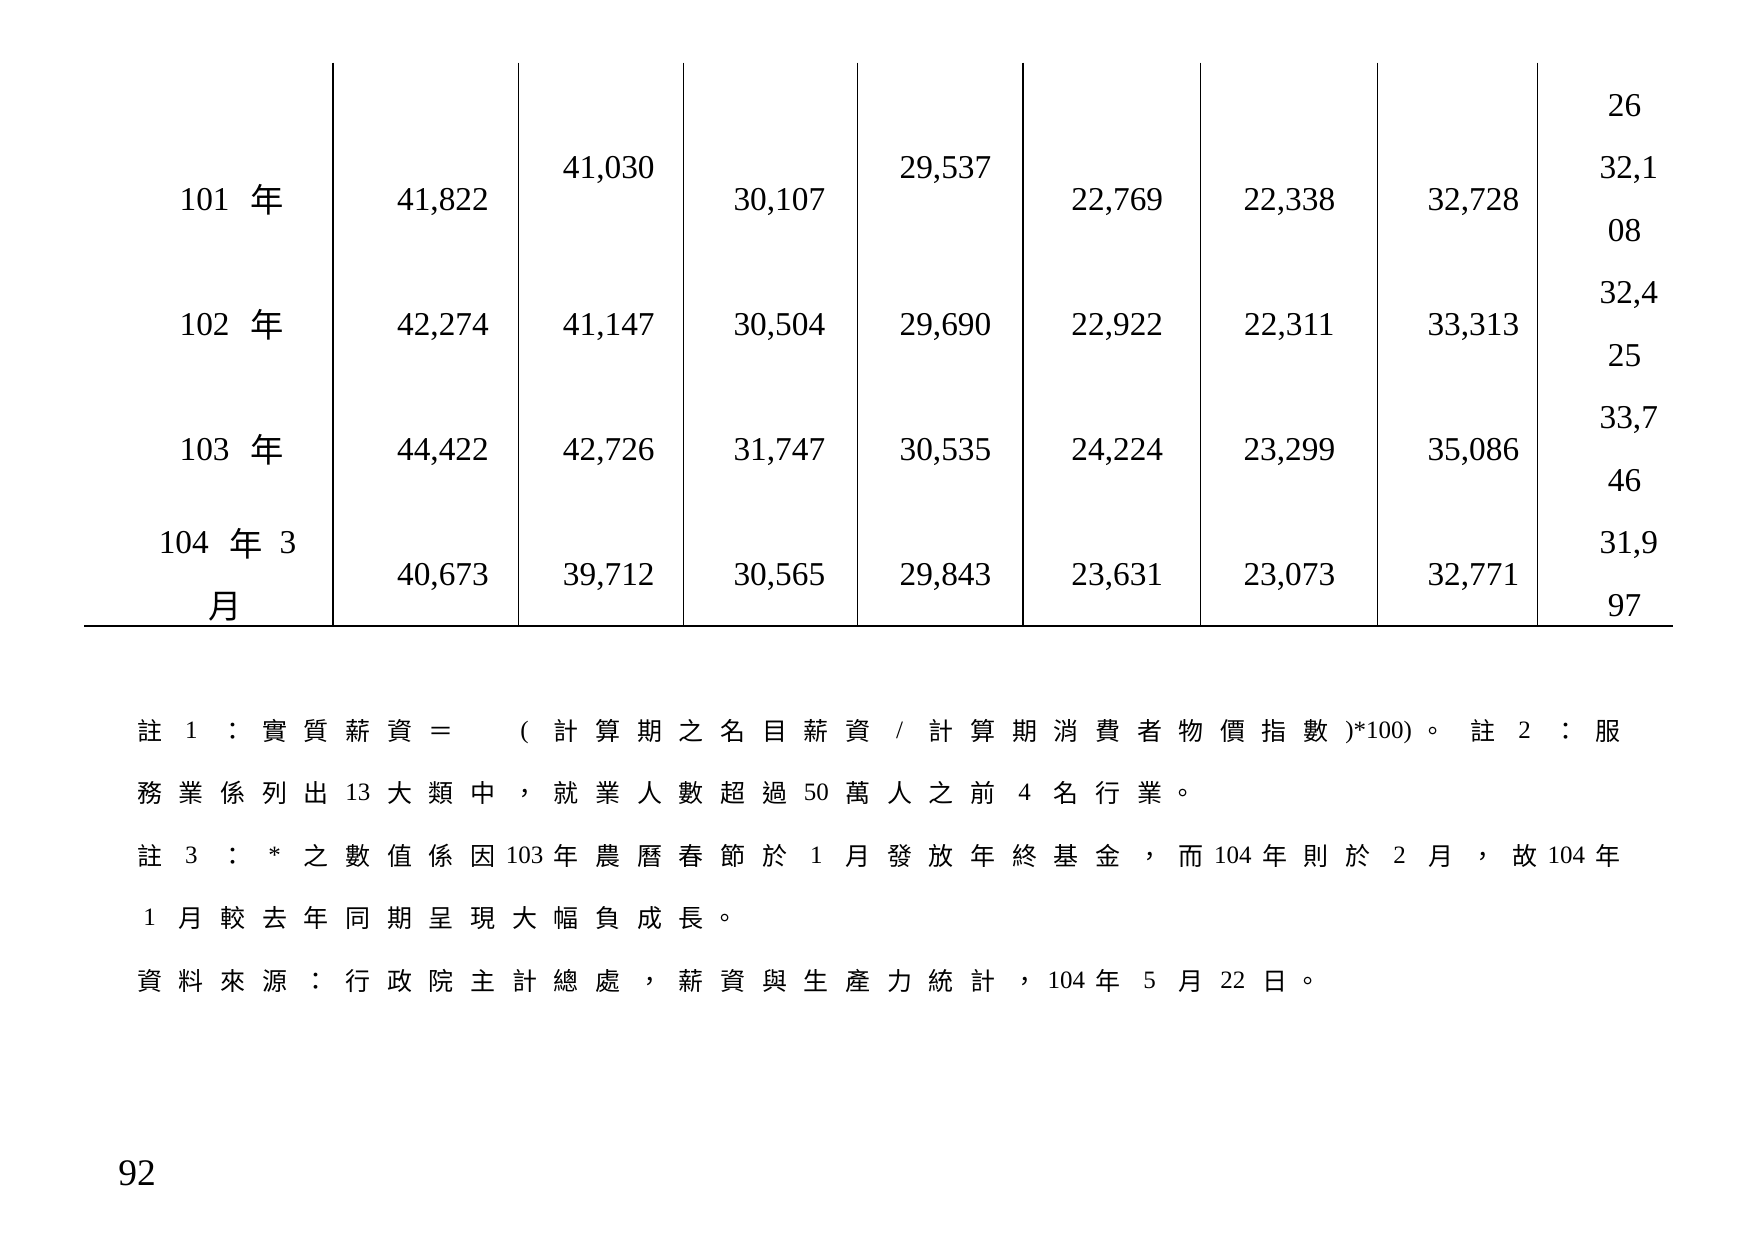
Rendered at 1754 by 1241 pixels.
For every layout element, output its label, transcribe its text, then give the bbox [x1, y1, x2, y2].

table_cell 22,338 [1201, 125, 1377, 250]
table_cell 23,631 [1024, 500, 1200, 625]
table_cell 30,107 [684, 125, 857, 250]
table_cell 32,771 [1378, 500, 1537, 625]
table_cell 32,728 [1378, 125, 1537, 250]
table_cell [684, 63, 857, 125]
table_cell 30,535 [858, 375, 1022, 500]
table_cell 22,922 [1024, 250, 1200, 375]
text 資料來源：行政院主計總處，薪資與生產力統計，104年5月22日。 [128, 938, 1628, 1000]
table_cell 102年 [84, 250, 332, 375]
table_cell 41,030 [519, 125, 683, 250]
table_cell 23,073 [1201, 500, 1377, 625]
table_cell 31,747 [684, 375, 857, 500]
table_cell 30,504 [684, 250, 857, 375]
table_cell 42,274 [334, 250, 518, 375]
table_cell 26 [1538, 63, 1673, 125]
table_cell 29,843 [858, 500, 1022, 625]
table_cell 40,673 [334, 500, 518, 625]
table_cell [334, 63, 518, 125]
table_cell 103年 [84, 375, 332, 500]
table_cell 101年 [84, 125, 332, 250]
table_cell 44,422 [334, 375, 518, 500]
table_cell 32,108 [1538, 125, 1673, 250]
table_cell 24,224 [1024, 375, 1200, 500]
table_cell 35,086 [1378, 375, 1537, 500]
table_cell 22,769 [1024, 125, 1200, 250]
table_cell 42,726 [519, 375, 683, 500]
table_cell 31,997 [1538, 500, 1673, 625]
table_cell [1201, 63, 1377, 125]
table_cell 32,425 [1538, 250, 1673, 375]
table_cell 30,565 [684, 500, 857, 625]
table_cell 33,746 [1538, 375, 1673, 500]
table_cell [1024, 63, 1200, 125]
table_cell [84, 63, 332, 125]
table_cell 39,712 [519, 500, 683, 625]
table_cell 33,313 [1378, 250, 1537, 375]
table_cell [519, 63, 683, 125]
table_cell [1378, 63, 1537, 125]
text 註3：*之數值係因103年農曆春節於1月發放年終基金，而104年則於2月，故104年1月較去年同期呈現大幅負成長。 [128, 813, 1628, 938]
text 註1：實質薪資＝ (計算期之名目薪資/計算期消費者物價指數)*100)。註2：服務業係列出13大類中，就業人數超過50萬人之前4名行業。 [128, 688, 1628, 813]
table_cell 29,537 [858, 125, 1022, 250]
table_cell [858, 63, 1022, 125]
table_cell 41,822 [334, 125, 518, 250]
table_cell 23,299 [1201, 375, 1377, 500]
table_cell 104年3月 [84, 500, 332, 625]
table_cell 41,147 [519, 250, 683, 375]
table_cell 22,311 [1201, 250, 1377, 375]
table_cell 29,690 [858, 250, 1022, 375]
